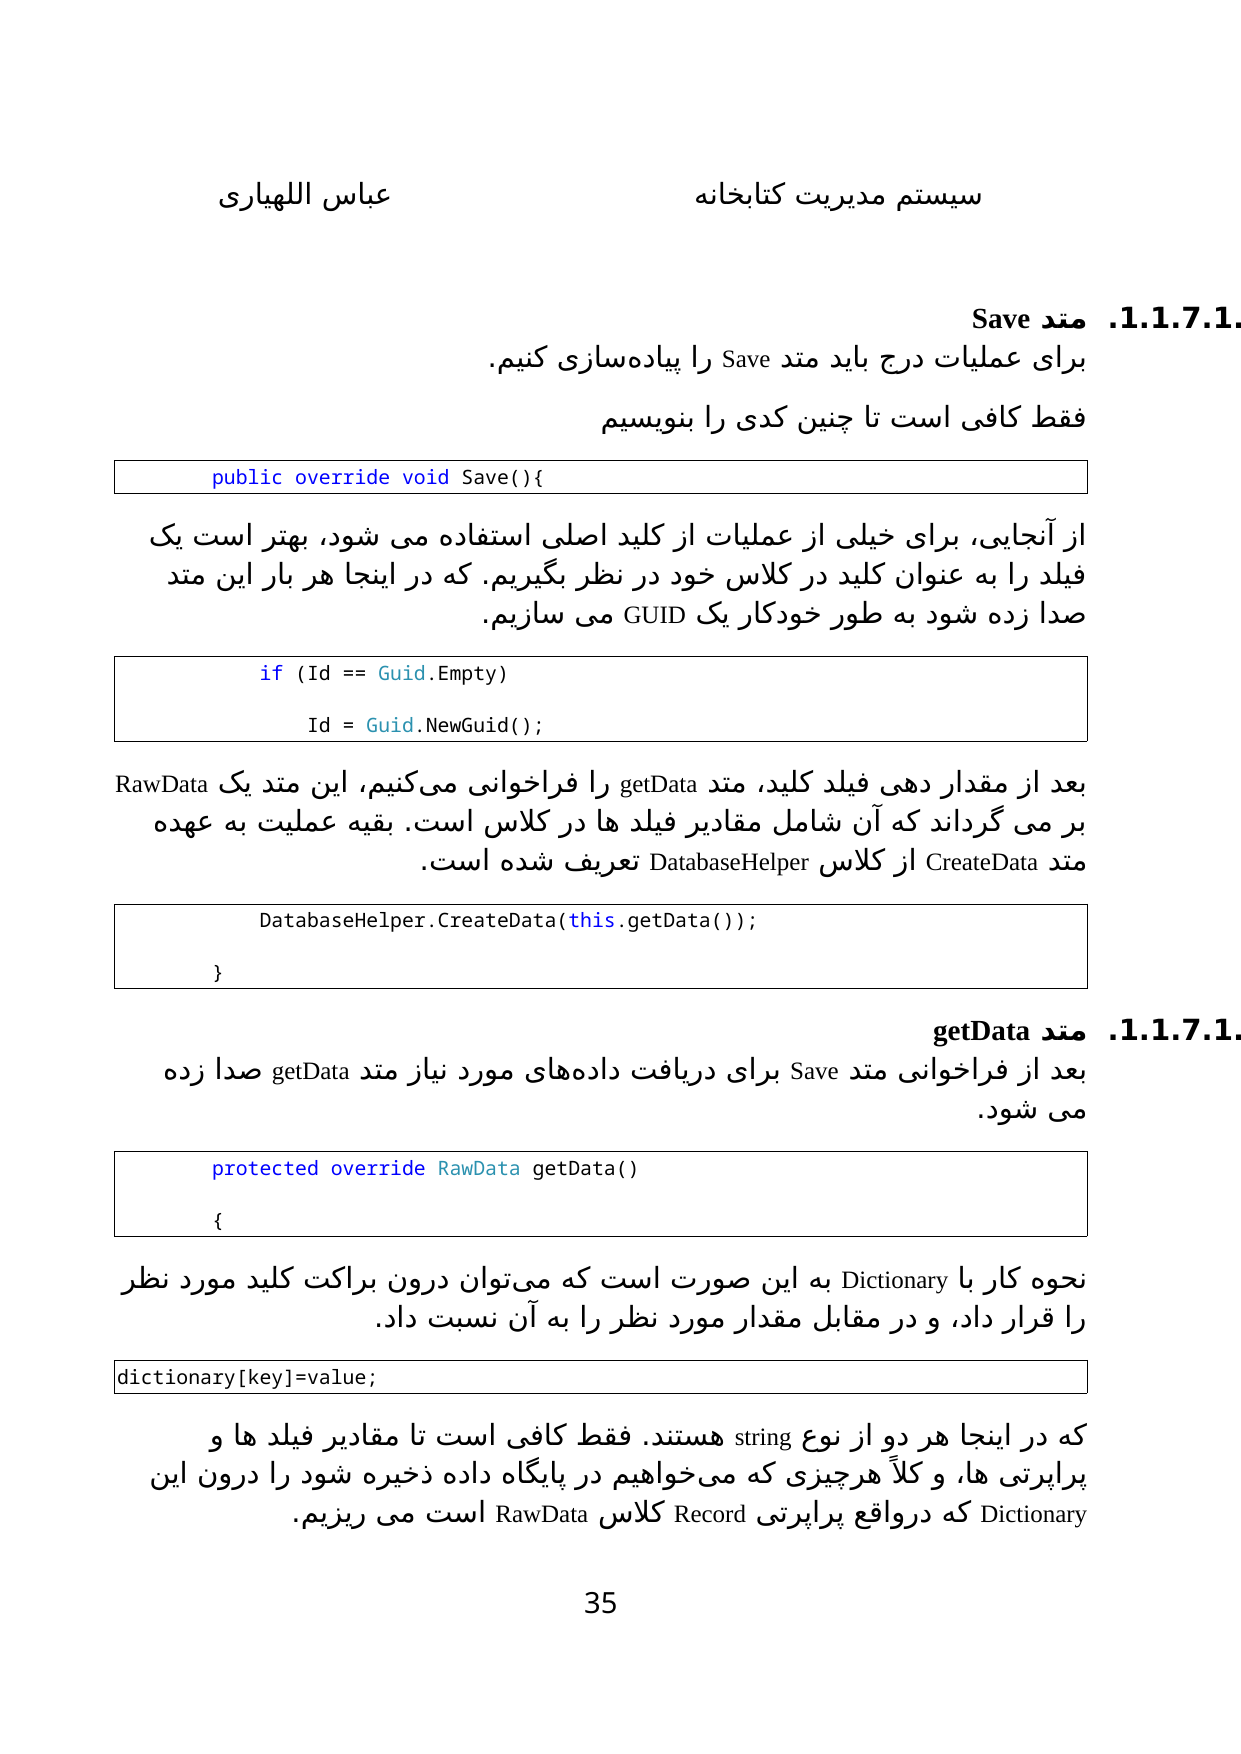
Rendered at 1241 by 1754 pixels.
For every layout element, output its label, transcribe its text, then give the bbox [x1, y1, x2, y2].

subtitle متد getData [114, 1013, 1087, 1047]
text if (Id == Guid.Empty) [115, 657, 1087, 686]
text بعد از فراخوانی متد Save برای دریافت داده‌های مورد نیاز متد getData صدا زده می شود. [114, 1052, 1087, 1125]
text { [115, 1203, 1087, 1236]
text برای عملیات درج باید متد Save را پیاده‌سازی کنیم. [114, 341, 1087, 374]
text } [115, 955, 1087, 988]
subtitle متد Save [114, 301, 1087, 336]
text protected override RawData getData() [115, 1152, 1087, 1181]
text بعد از مقدار دهی فیلد کلید، متد getData را فراخوانی می‌کنیم، این متد یک RawData بر می گرداند که آن شامل مقادیر فیلد ها در کلاس است. بقیه عملیت به عهده متد CreateData از کلاس DatabaseHelper تعریف شده است. [114, 766, 1087, 878]
text dictionary[key]=value; [115, 1361, 1087, 1393]
text DatabaseHelper.CreateData(this.getData()); [115, 905, 1087, 933]
text Id = Guid.NewGuid(); [115, 708, 1087, 741]
text فقط کافی است تا چنین کدی را بنویسیم [114, 400, 1087, 434]
text public override void Save(){ [115, 461, 1087, 493]
text از آنجایی، برای خیلی از عملیات از کلید اصلی استفاده می شود، بهتر است یک فیلد را به عنوان کلید در کلاس خود در نظر بگیریم. که در اینجا هر بار این متد صدا زده شود به طور خودکار یک GUID می سازیم. [114, 518, 1087, 630]
text نحوه کار با Dictionary به این صورت است که می‌توان درون براکت کلید مورد نظر را قرار داد، و در مقابل مقدار مورد نظر را به آن نسبت داد. [114, 1261, 1087, 1334]
text که در اینجا هر دو از نوع string هستند. فقط کافی است تا مقادیر فیلد ها و پراپرتی ها، و کلاً هرچیزی که می‌خواهیم در پایگاه داده ذخیره شود را درون این Dictionary که درواقع پراپرتی Record کلاس RawData است می ریزیم. [114, 1418, 1087, 1530]
